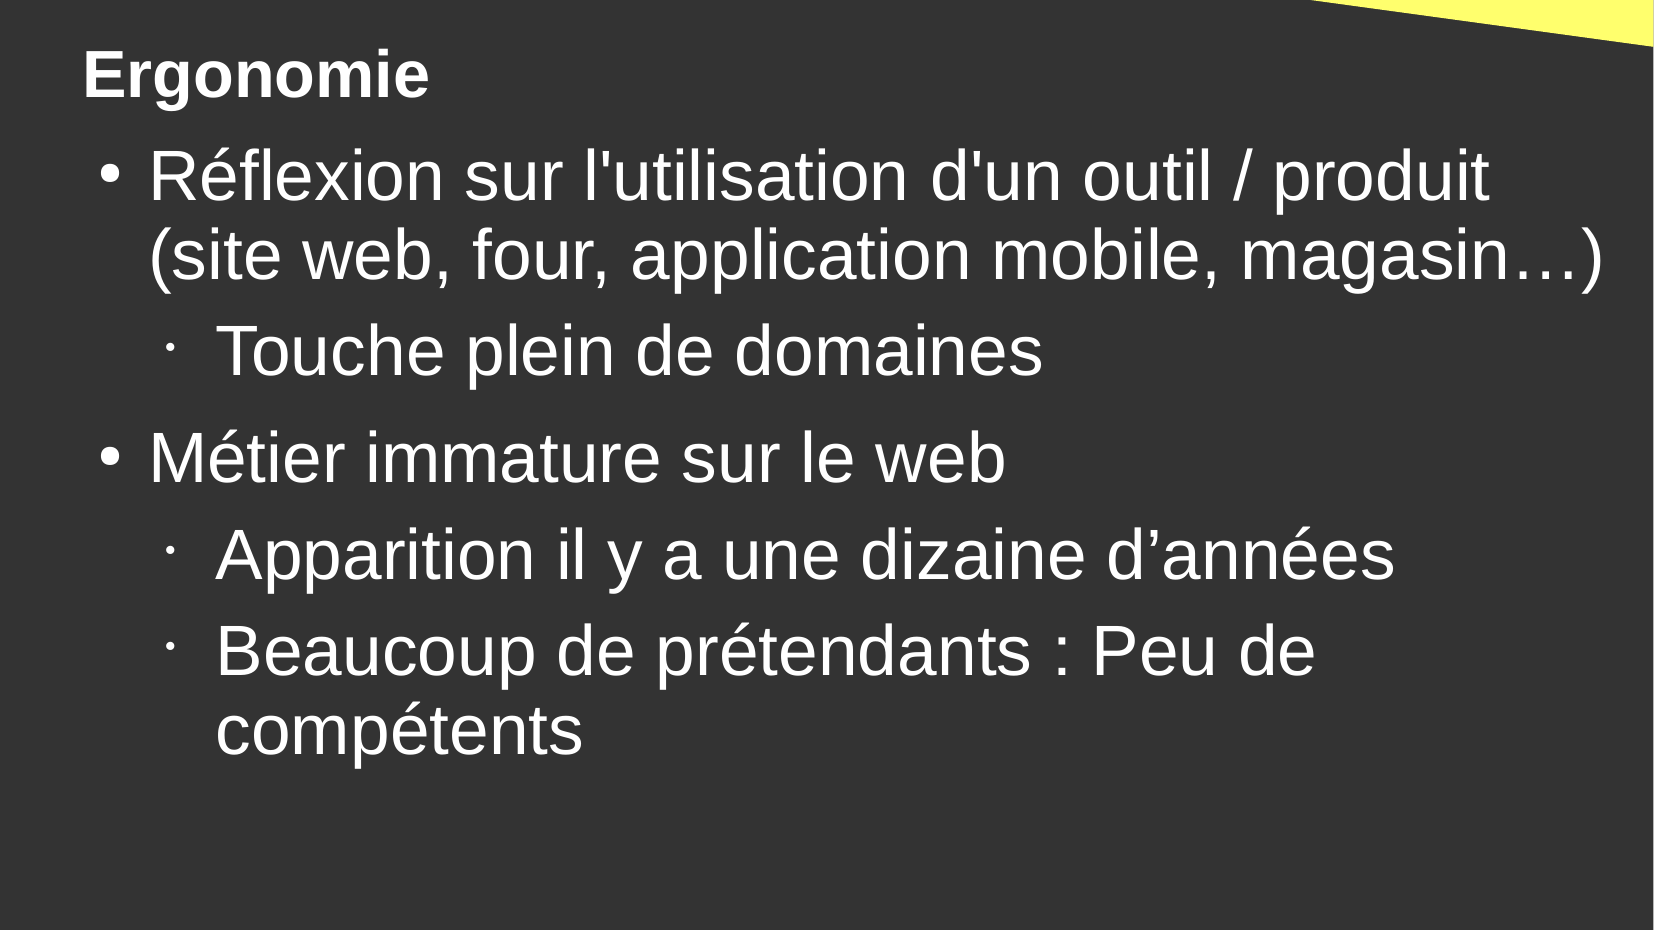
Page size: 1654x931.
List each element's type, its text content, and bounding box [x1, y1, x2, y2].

text_box [1310, 0, 1654, 47]
title Ergonomie [82, 37, 1571, 114]
list Réflexion sur l'utilisation d'un outil / produit (site web, four, application mobile, magasin…) Touche plein de domaines Métier immature sur le web Apparition il y a une dizaine d’années Beaucoup de prétendants : Peu de compétents [80, 135, 1620, 851]
